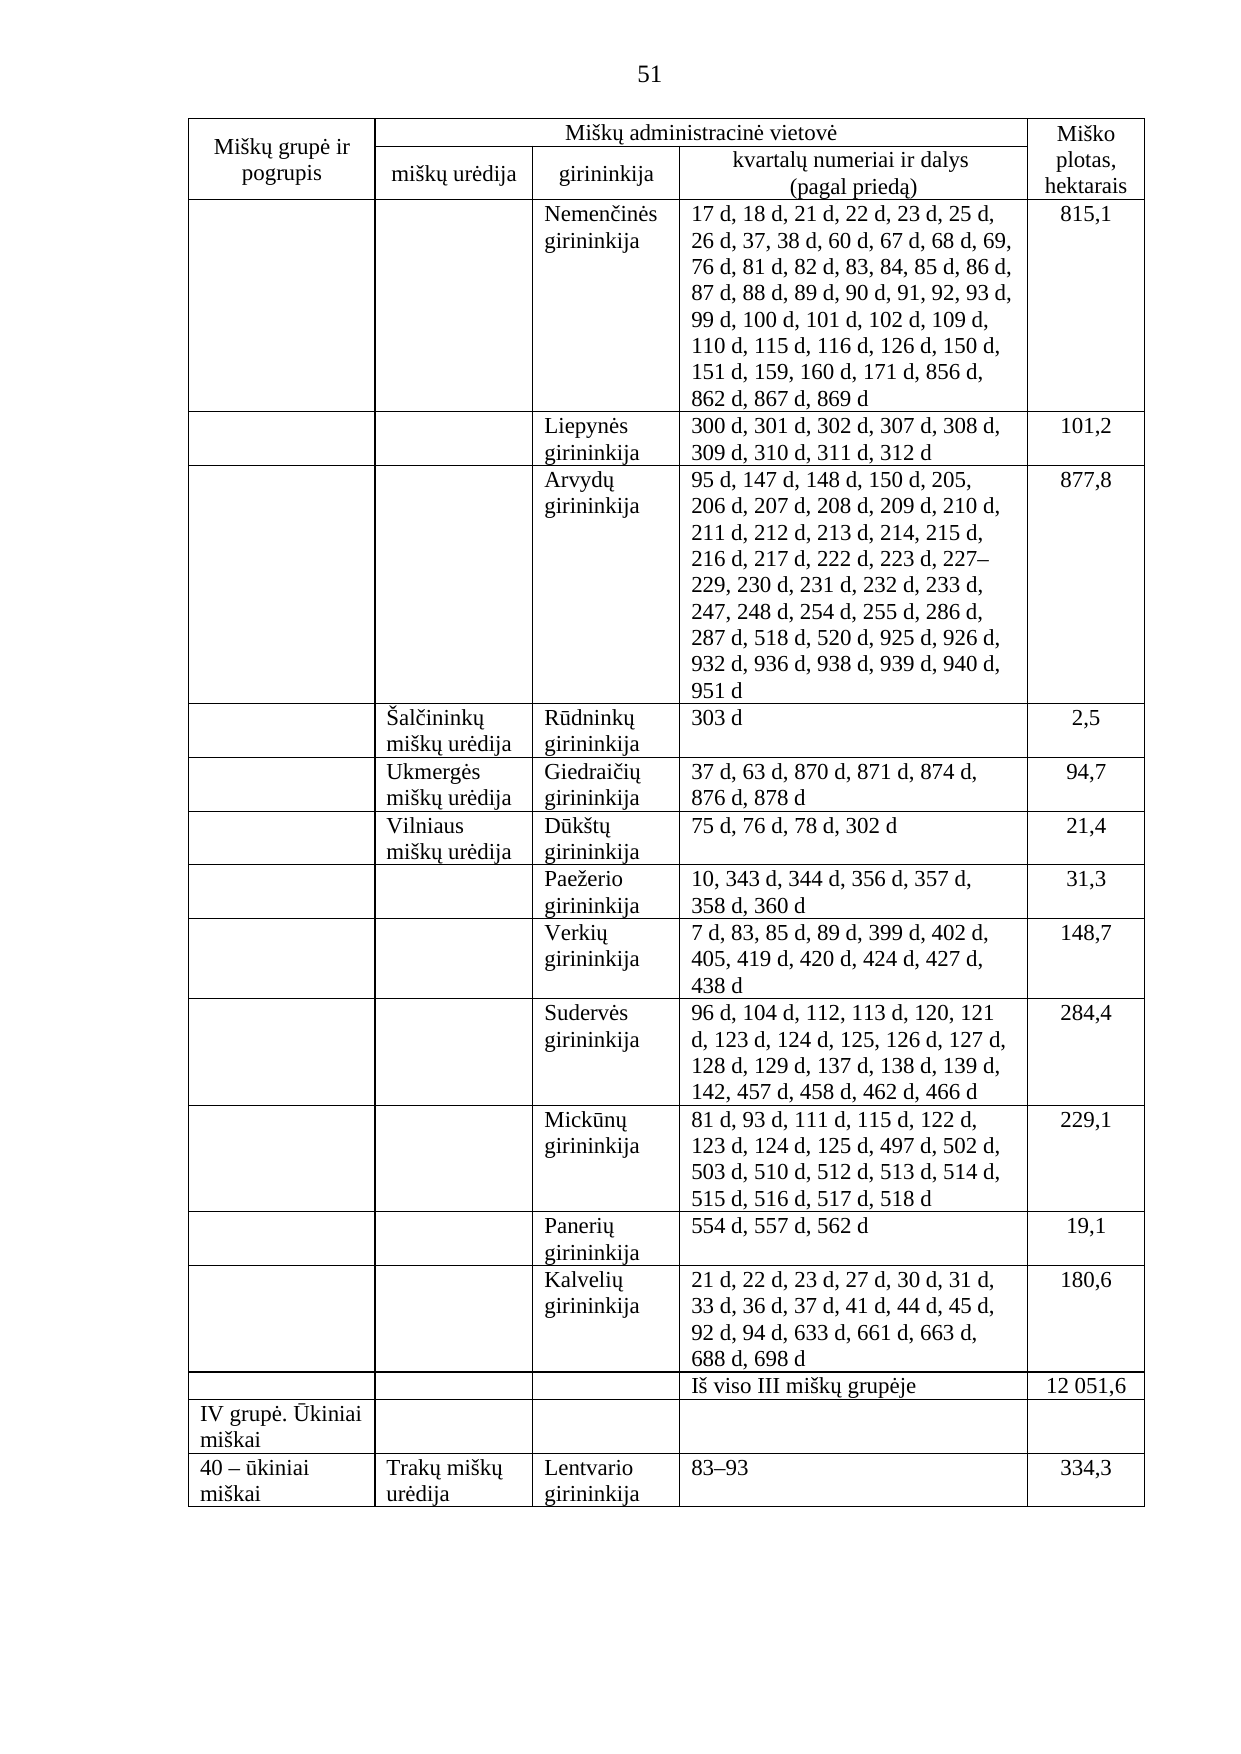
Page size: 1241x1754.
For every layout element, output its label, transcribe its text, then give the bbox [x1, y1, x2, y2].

table_cell 95 d, 147 d, 148 d, 150 d, 205, 206 d, 207 d, 208 d, 209 d, 210 d, 211 d, 212 d, 213 d, 214, 215 d, 216 d, 217 d, 222 d, 223 d, 227–229, 230 d, 231 d, 232 d, 233 d, 247, 248 d, 254 d, 255 d, 286 d, 287 d, 518 d, 520 d, 925 d, 926 d, 932 d, 936 d, 938 d, 939 d, 940 d, 951 d [680, 466, 1027, 703]
table_cell 17 d, 18 d, 21 d, 22 d, 23 d, 25 d, 26 d, 37, 38 d, 60 d, 67 d, 68 d, 69, 76 d, 81 d, 82 d, 83, 84, 85 d, 86 d, 87 d, 88 d, 89 d, 90 d, 91, 92, 93 d, 99 d, 100 d, 101 d, 102 d, 109 d, 110 d, 115 d, 116 d, 126 d, 150 d, 151 d, 159, 160 d, 171 d, 856 d, 862 d, 867 d, 869 d [680, 200, 1027, 411]
table_cell [189, 865, 374, 918]
table_cell [189, 704, 374, 757]
table_cell 334,3 [1028, 1454, 1144, 1506]
table_header Miškų grupė ir pogrupis [189, 119, 374, 199]
table_cell [376, 200, 532, 411]
table_cell Lentvario girininkija [533, 1454, 679, 1506]
table_cell Ukmergės miškų urėdija [376, 758, 532, 811]
table_cell Trakų miškų urėdija [376, 1454, 532, 1506]
table_cell 101,2 [1028, 412, 1144, 465]
table_cell 21 d, 22 d, 23 d, 27 d, 30 d, 31 d, 33 d, 36 d, 37 d, 41 d, 44 d, 45 d, 92 d, 94 d, 633 d, 661 d, 663 d, 688 d, 698 d [680, 1266, 1027, 1371]
table_cell 12 051,6 [1028, 1373, 1144, 1399]
table_cell [189, 412, 374, 465]
table_cell 303 d [680, 704, 1027, 757]
table_cell 96 d, 104 d, 112, 113 d, 120, 121 d, 123 d, 124 d, 125, 126 d, 127 d, 128 d, 129 d, 137 d, 138 d, 139 d, 142, 457 d, 458 d, 462 d, 466 d [680, 999, 1027, 1105]
table_cell Arvydų girininkija [533, 466, 679, 703]
table_cell Kalvelių girininkija [533, 1266, 679, 1371]
table_cell miškų urėdija [376, 147, 532, 199]
table_cell Nemenčinės girininkija [533, 200, 679, 411]
table_cell [376, 1212, 532, 1265]
table_cell [376, 1400, 532, 1452]
table_cell [189, 200, 374, 411]
table_cell [376, 919, 532, 998]
table_cell girininkija [533, 147, 679, 199]
table_cell 40 – ūkiniai miškai [189, 1454, 374, 1506]
table_cell [376, 1106, 532, 1211]
table_cell Panerių girininkija [533, 1212, 679, 1265]
table_header Miškų administracinė vietovė [376, 119, 1027, 146]
table_cell [189, 1212, 374, 1265]
table_cell [189, 758, 374, 811]
table_cell 81 d, 93 d, 111 d, 115 d, 122 d, 123 d, 124 d, 125 d, 497 d, 502 d, 503 d, 510 d, 512 d, 513 d, 514 d, 515 d, 516 d, 517 d, 518 d [680, 1106, 1027, 1211]
table_cell [376, 1266, 532, 1371]
table_cell 877,8 [1028, 466, 1144, 703]
table_cell [189, 1266, 374, 1371]
table_cell 554 d, 557 d, 562 d [680, 1212, 1027, 1265]
table_cell 83–93 [680, 1454, 1027, 1506]
table_cell 10, 343 d, 344 d, 356 d, 357 d, 358 d, 360 d [680, 865, 1027, 918]
table_cell [376, 999, 532, 1105]
table_cell 75 d, 76 d, 78 d, 302 d [680, 812, 1027, 864]
table_cell Vilniaus miškų urėdija [376, 812, 532, 864]
table_header Miško plotas, hektarais [1028, 119, 1144, 199]
table_cell 19,1 [1028, 1212, 1144, 1265]
table_cell [189, 1373, 374, 1399]
table_cell Iš viso III miškų grupėje [680, 1373, 1027, 1399]
table_cell 300 d, 301 d, 302 d, 307 d, 308 d, 309 d, 310 d, 311 d, 312 d [680, 412, 1027, 465]
table_cell [376, 865, 532, 918]
table_cell [189, 812, 374, 864]
table_cell 284,4 [1028, 999, 1144, 1105]
table_cell 2,5 [1028, 704, 1144, 757]
table_cell kvartalų numeriai ir dalys (pagal priedą) [680, 147, 1027, 199]
table_cell Verkių girininkija [533, 919, 679, 998]
table_cell 31,3 [1028, 865, 1144, 918]
table_cell [680, 1400, 1027, 1452]
table_cell 21,4 [1028, 812, 1144, 864]
table_cell 94,7 [1028, 758, 1144, 811]
table_cell [533, 1373, 679, 1399]
table_cell [1028, 1400, 1144, 1452]
table_cell [533, 1400, 679, 1452]
table_cell [376, 1373, 532, 1399]
table_cell 7 d, 83, 85 d, 89 d, 399 d, 402 d, 405, 419 d, 420 d, 424 d, 427 d, 438 d [680, 919, 1027, 998]
table_cell 148,7 [1028, 919, 1144, 998]
table_cell [376, 466, 532, 703]
table_cell IV grupė. Ūkiniai miškai [189, 1400, 374, 1452]
table_cell Giedraičių girininkija [533, 758, 679, 811]
table_cell Dūkštų girininkija [533, 812, 679, 864]
table_cell 815,1 [1028, 200, 1144, 411]
table_cell 180,6 [1028, 1266, 1144, 1371]
table_cell Liepynės girininkija [533, 412, 679, 465]
table_cell [189, 919, 374, 998]
table_cell Rūdninkų girininkija [533, 704, 679, 757]
table_cell [189, 466, 374, 703]
table_cell [189, 999, 374, 1105]
table_cell Šalčininkų miškų urėdija [376, 704, 532, 757]
table_cell 229,1 [1028, 1106, 1144, 1211]
table_cell Sudervės girininkija [533, 999, 679, 1105]
table_cell 37 d, 63 d, 870 d, 871 d, 874 d, 876 d, 878 d [680, 758, 1027, 811]
table_cell [189, 1106, 374, 1211]
table_cell Mickūnų girininkija [533, 1106, 679, 1211]
table_cell Paežerio girininkija [533, 865, 679, 918]
table_cell [376, 412, 532, 465]
